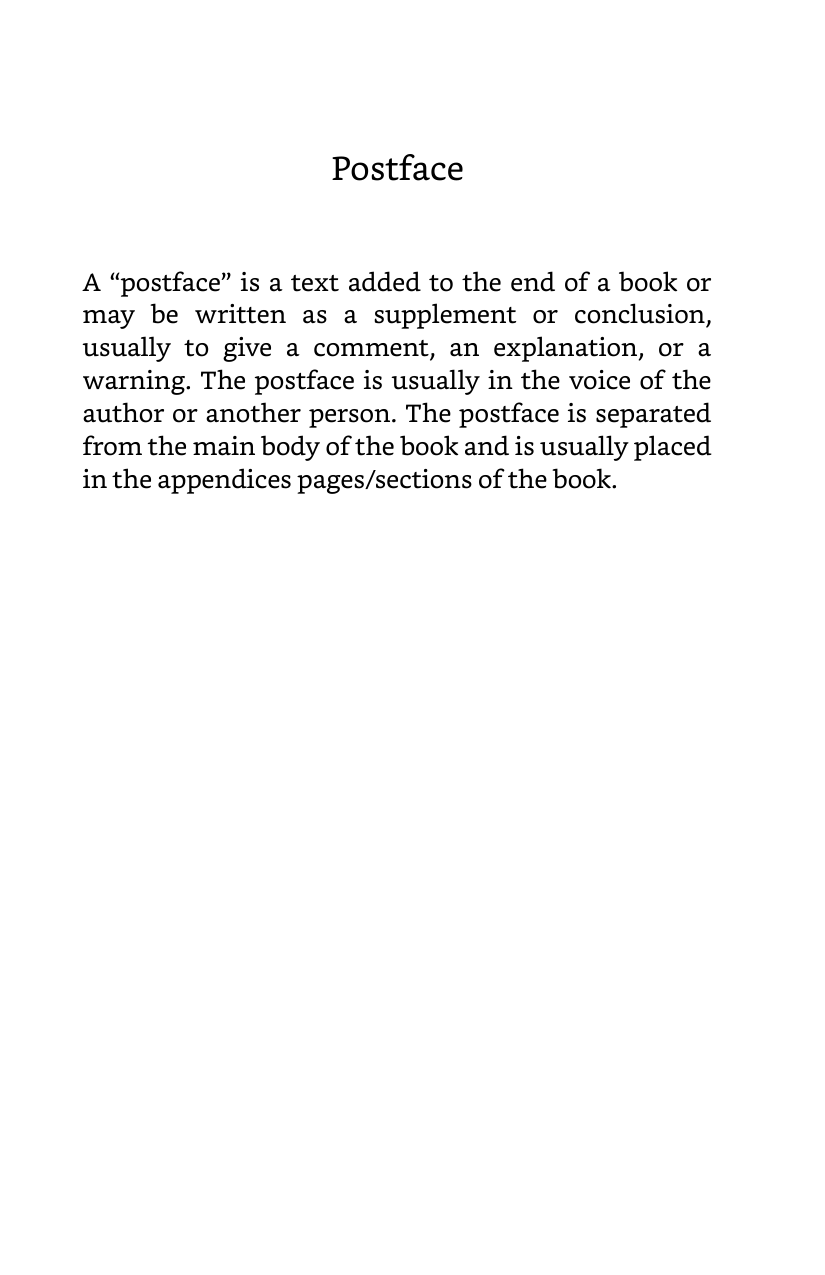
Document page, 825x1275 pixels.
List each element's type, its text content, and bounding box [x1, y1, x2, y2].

subtitle Postface [82, 146, 712, 189]
text A “postface” is a text added to the end of a book or may be written as a supplement or conclusion, usually to give a comment, an explanation, or a warning. The postface is usually in the voice of the author or another person. The postface is separated from the main body of the book and is usually placed in the appendices pages/sections of the book. [82, 264, 712, 495]
